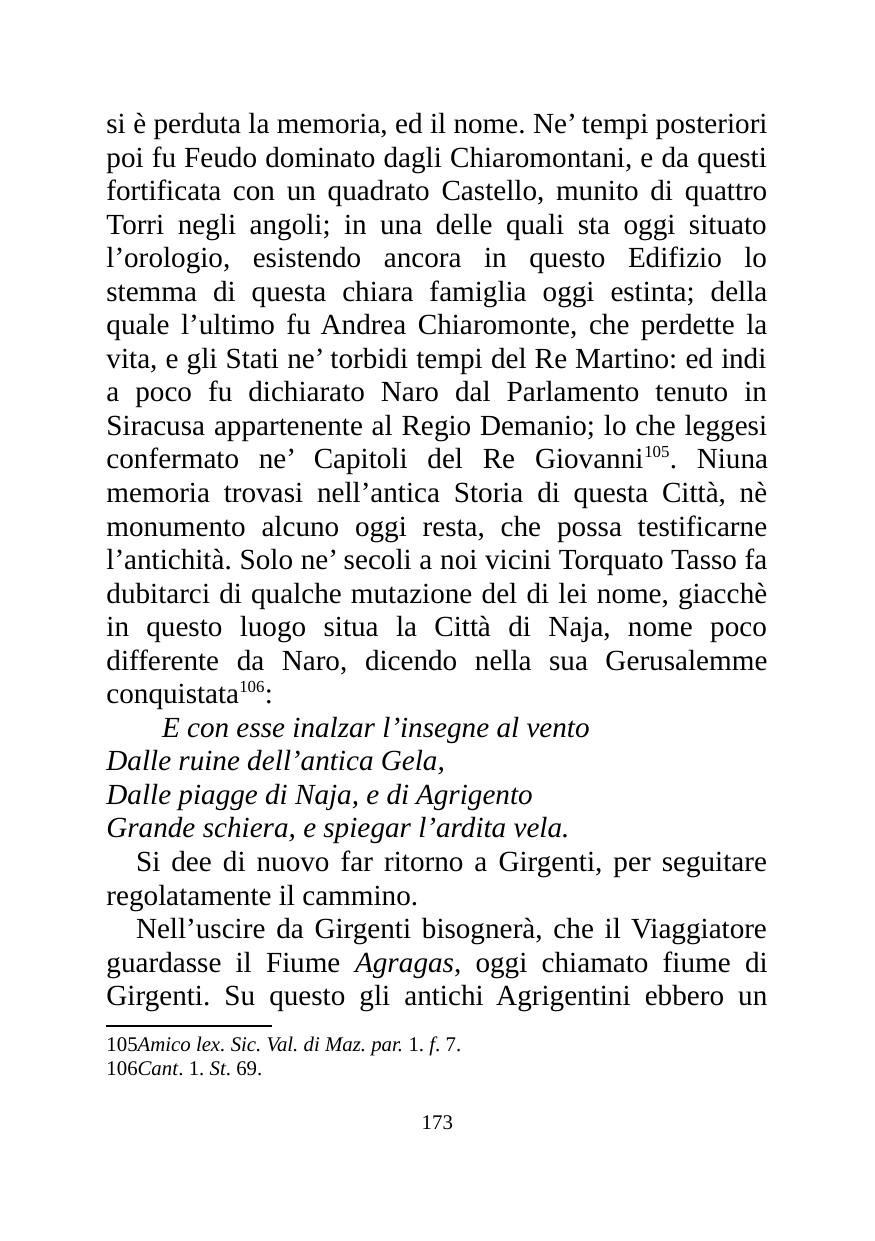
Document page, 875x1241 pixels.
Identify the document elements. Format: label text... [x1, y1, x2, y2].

text Cant. 1. St. 69. [106, 1056, 768, 1080]
text Amico lex. Sic. Val. di Maz. par. 1. f. 7. [106, 1032, 768, 1056]
text Nell’uscire da Girgenti bisognerà, che il Viaggiatore guardasse il Fiume Agragas, oggi chiamato fiume di Girgenti. Su questo gli antichi Agrigentini ebbero un [106, 911, 768, 1012]
text si è perduta la memoria, ed il nome. Ne’ tempi posteriori poi fu Feudo dominato dagli Chiaromontani, e da questi fortificata con un quadrato Castello, munito di quattro Torri negli angoli; in una delle quali sta oggi situato l’orologio, esistendo ancora in questo Edifizio lo stemma di questa chiara famiglia oggi estinta; della quale l’ultimo fu Andrea Chiaromonte, che perdette la vita, e gli Stati ne’ torbidi tempi del Re Martino: ed indi a poco fu dichiarato Naro dal Parlamento tenuto in Siracusa appartenente al Regio Demanio; lo che leggesi confermato ne’ Capitoli del Re Giovanni. Niuna memoria trovasi nell’antica Storia di questa Città, nè monumento alcuno oggi resta, che possa testificarne l’antichità. Solo ne’ secoli a noi vicini Torquato Tasso fa dubitarci di qualche mutazione del di lei nome, giacchè in questo luogo situa la Città di Naja, nome poco differente da Naro, dicendo nella sua Gerusalemme conquistata: [106, 106, 768, 710]
text Si dee di nuovo far ritorno a Girgenti, per seguitare regolatamente il cammino. [106, 844, 768, 911]
text E con esse inalzar l’insegne al vento Dalle ruine dell’antica Gela, Dalle piagge di Naja, e di Agrigento Grande schiera, e spiegar l’ardita vela. [106, 710, 768, 844]
